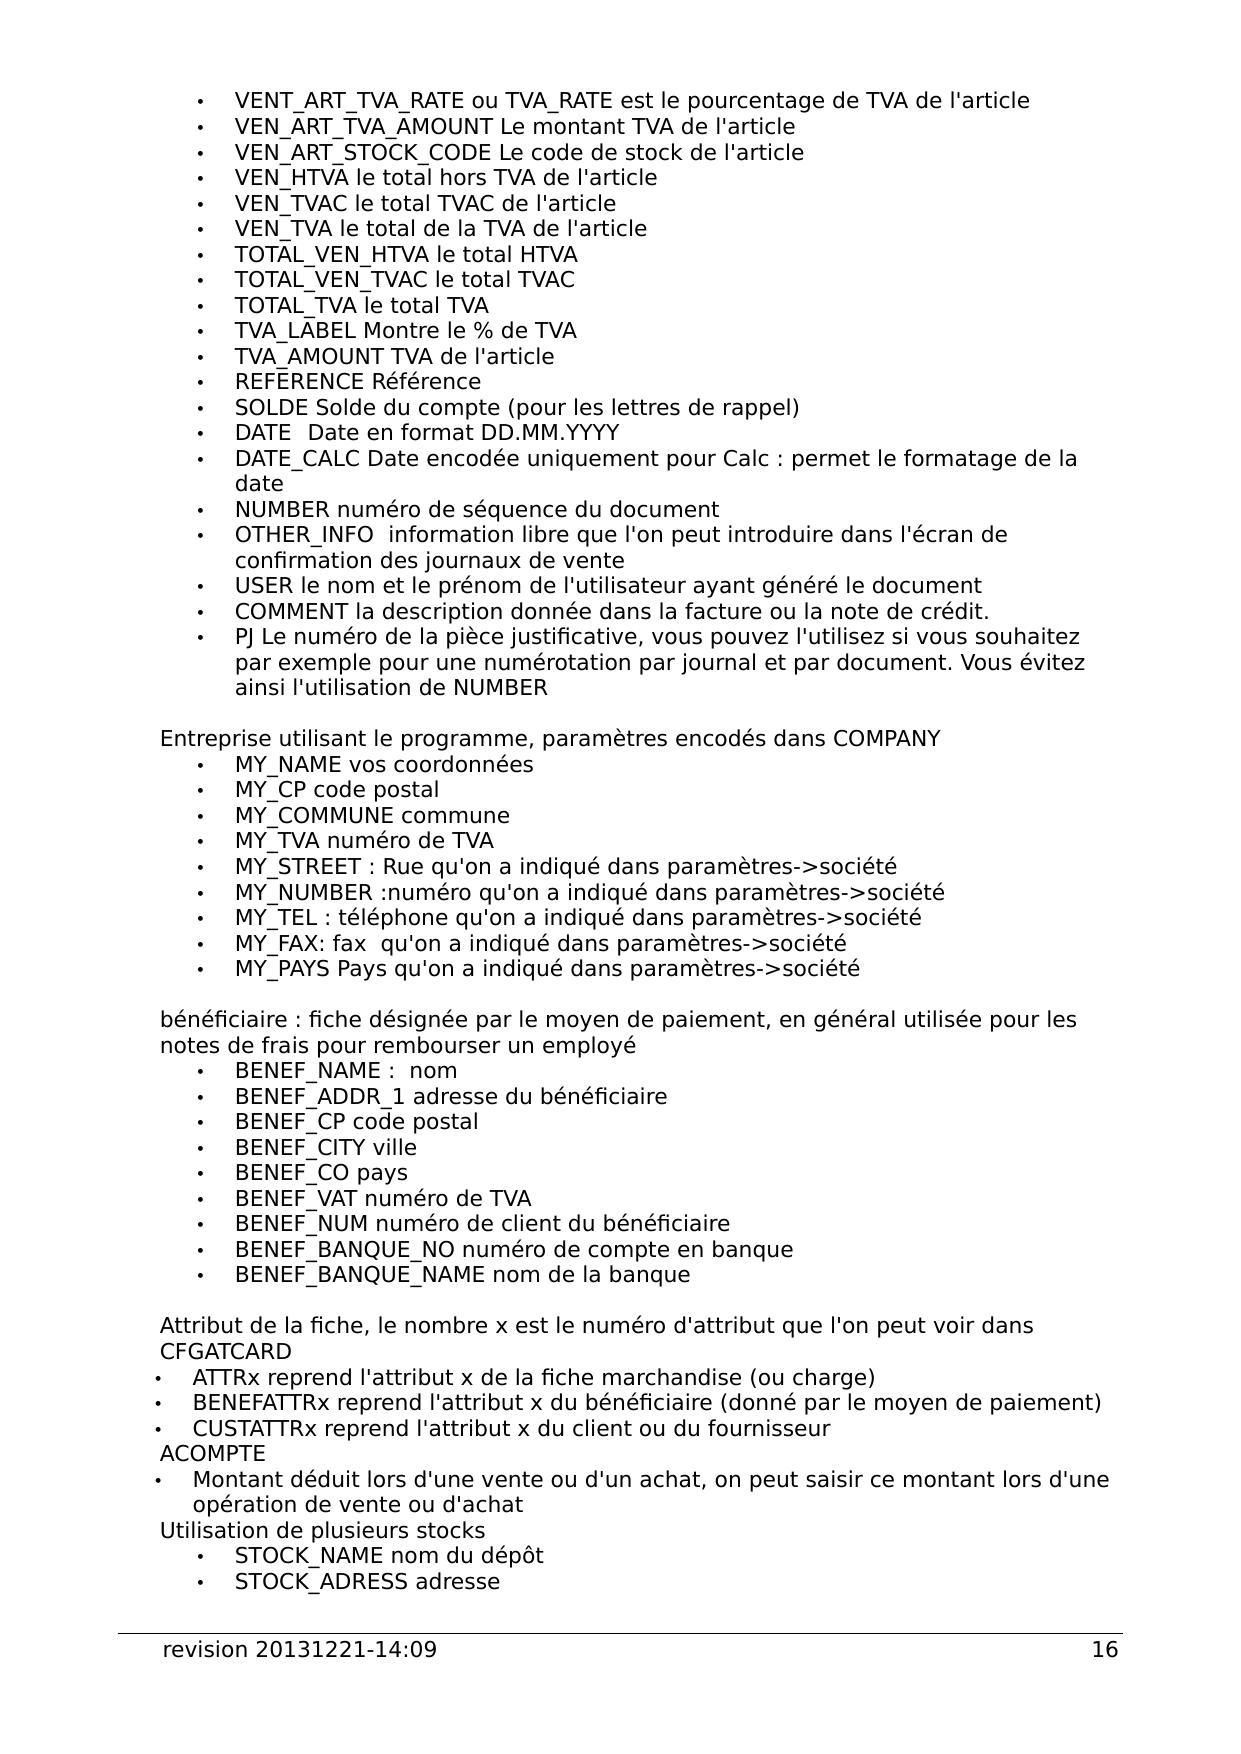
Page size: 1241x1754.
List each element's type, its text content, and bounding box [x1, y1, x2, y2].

list VEN_HTVA le total hors TVA de l'article [197, 165, 1123, 191]
list Montant déduit lors d'une vente ou d'un achat, on peut saisir ce montant lors d'une opération de vente ou d'achat [155, 1467, 1123, 1518]
text Attribut de la fiche, le nombre x est le numéro d'attribut que l'on peut voir dans CFGATCARD [159, 1313, 1123, 1364]
list NUMBER numéro de séquence du document [197, 497, 1123, 522]
list TVA_LABEL Montre le % de TVA [197, 318, 1123, 344]
list BENEF_BANQUE_NO numéro de compte en banque [197, 1237, 1123, 1262]
text Entreprise utilisant le programme, paramètres encodés dans COMPANY [159, 727, 1123, 752]
list BENEF_ADDR_1 adresse du bénéficiaire [197, 1084, 1123, 1109]
list TOTAL_VEN_TVAC le total TVAC [197, 267, 1123, 293]
list OTHER_INFO information libre que l'on peut introduire dans l'écran de confirmation des journaux de vente [197, 522, 1123, 573]
list MY_CP code postal [197, 778, 1123, 803]
text ACOMPTE [159, 1441, 1123, 1467]
list BENEF_CO pays [197, 1160, 1123, 1186]
list MY_TVA numéro de TVA [197, 829, 1123, 854]
list ATTRx reprend l'attribut x de la fiche marchandise (ou charge) [155, 1364, 1123, 1390]
list VEN_TVA le total de la TVA de l'article [197, 216, 1123, 242]
list BENEF_NAME : nom [197, 1058, 1123, 1084]
list USER le nom et le prénom de l'utilisateur ayant généré le document [197, 573, 1123, 599]
list TOTAL_TVA le total TVA [197, 293, 1123, 318]
list BENEF_VAT numéro de TVA [197, 1186, 1123, 1211]
list DATE Date en format DD.MM.YYYY [197, 420, 1123, 446]
list SOLDE Solde du compte (pour les lettres de rappel) [197, 395, 1123, 420]
list VEN_ART_TVA_AMOUNT Le montant TVA de l'article [197, 114, 1123, 139]
list REFERENCE Référence [197, 369, 1123, 395]
text bénéficiaire : fiche désignée par le moyen de paiement, en général utilisée pour les notes de frais pour rembourser un employé [159, 1007, 1123, 1058]
list STOCK_ADRESS adresse [197, 1569, 1123, 1594]
list MY_NUMBER :numéro qu'on a indiqué dans paramètres->société [197, 880, 1123, 905]
list MY_NAME vos coordonnées [197, 752, 1123, 778]
list STOCK_NAME nom du dépôt [197, 1543, 1123, 1569]
list VEN_TVAC le total TVAC de l'article [197, 191, 1123, 216]
list MY_FAX: fax qu'on a indiqué dans paramètres->société [197, 931, 1123, 956]
list CUSTATTRx reprend l'attribut x du client ou du fournisseur [155, 1416, 1123, 1441]
list VENT_ART_TVA_RATE ou TVA_RATE est le pourcentage de TVA de l'article [197, 88, 1123, 114]
list MY_COMMUNE commune [197, 803, 1123, 829]
list BENEF_CITY ville [197, 1135, 1123, 1160]
list BENEF_NUM numéro de client du bénéficiaire [197, 1211, 1123, 1237]
text Utilisation de plusieurs stocks [159, 1518, 1123, 1543]
list BENEF_BANQUE_NAME nom de la banque [197, 1262, 1123, 1288]
list COMMENT la description donnée dans la facture ou la note de crédit. [197, 599, 1123, 624]
list BENEFATTRx reprend l'attribut x du bénéficiaire (donné par le moyen de paiement) [155, 1390, 1123, 1416]
list VEN_ART_STOCK_CODE Le code de stock de l'article [197, 139, 1123, 165]
list PJ Le numéro de la pièce justificative, vous pouvez l'utilisez si vous souhaitez par exemple pour une numérotation par journal et par document. Vous évitez ainsi l'utilisation de NUMBER [197, 624, 1123, 701]
list MY_PAYS Pays qu'on a indiqué dans paramètres->société [197, 956, 1123, 982]
list BENEF_CP code postal [197, 1109, 1123, 1135]
list MY_STREET : Rue qu'on a indiqué dans paramètres->société [197, 854, 1123, 880]
list TOTAL_VEN_HTVA le total HTVA [197, 242, 1123, 267]
list TVA_AMOUNT TVA de l'article [197, 344, 1123, 369]
list DATE_CALC Date encodée uniquement pour Calc : permet le formatage de la date [197, 446, 1123, 497]
list MY_TEL : téléphone qu'on a indiqué dans paramètres->société [197, 905, 1123, 931]
